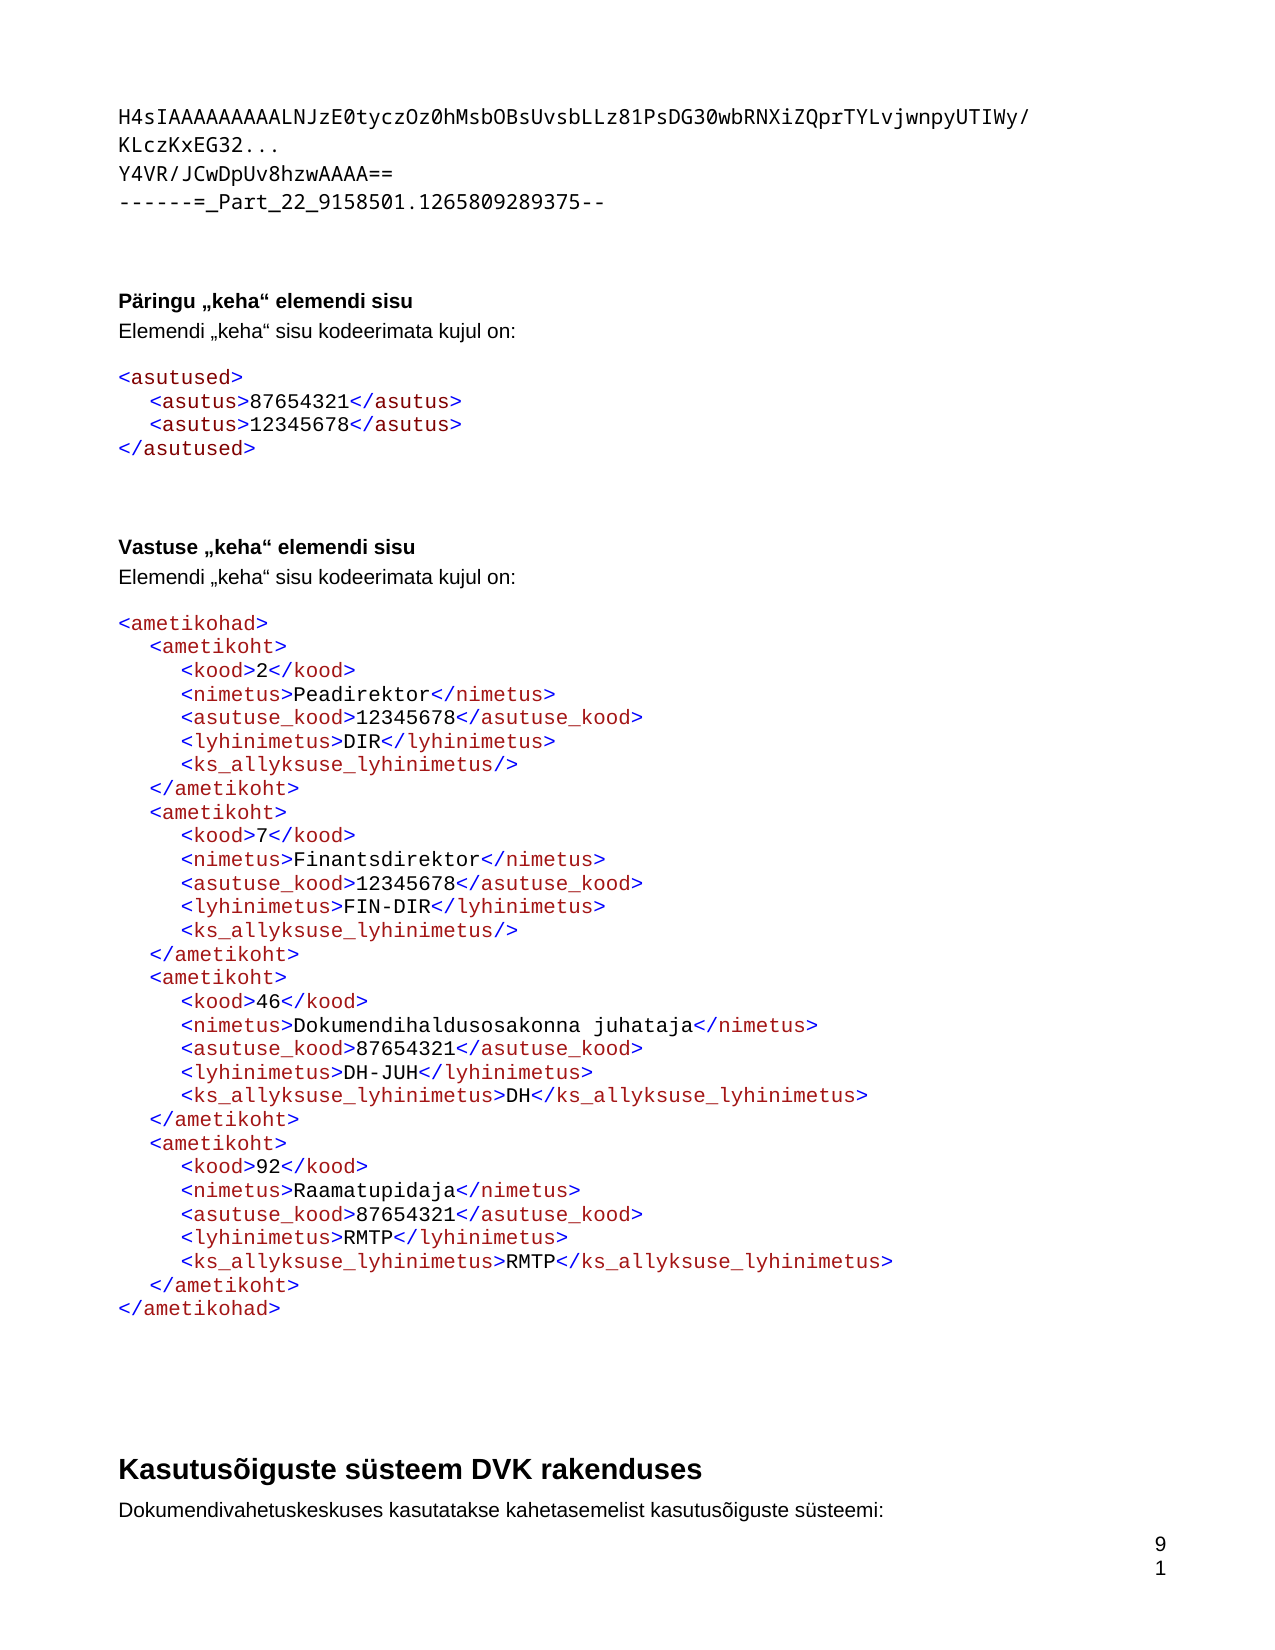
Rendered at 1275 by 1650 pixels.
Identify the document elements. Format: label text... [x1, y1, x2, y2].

text </ametikoht> [118, 1109, 1157, 1133]
text <ks_allyksuse_lyhinimetus>RMTP</ks_allyksuse_lyhinimetus> [118, 1251, 1157, 1275]
text Elemendi „keha“ sisu kodeerimata kujul on: [118, 565, 1157, 589]
text <ametikohad> [118, 613, 1157, 636]
text <asutused> [118, 367, 1157, 391]
text <kood>46</kood> [118, 991, 1157, 1014]
text <ks_allyksuse_lyhinimetus/> [118, 920, 1157, 944]
text <kood>92</kood> [118, 1156, 1157, 1180]
text </ametikoht> [118, 944, 1157, 967]
text H4sIAAAAAAAAALNJzE0tyczOz0hMsbOBsUvsbLLz81PsDG30wbRNXiZQprTYLvjwnpyUTIWy/KLczKxEG32... [118, 102, 1157, 159]
text </asutused> [118, 438, 1157, 462]
text <lyhinimetus>DH-JUH</lyhinimetus> [118, 1062, 1157, 1086]
text <asutuse_kood>12345678</asutuse_kood> [118, 707, 1157, 731]
subtitle Kasutusõiguste süsteem DVK rakenduses [118, 1452, 1157, 1485]
text <lyhinimetus>FIN-DIR</lyhinimetus> [118, 896, 1157, 920]
text <lyhinimetus>RMTP</lyhinimetus> [118, 1227, 1157, 1251]
text <lyhinimetus>DIR</lyhinimetus> [118, 731, 1157, 754]
text <asutus>87654321</asutus> [118, 391, 1157, 414]
text Elemendi „keha“ sisu kodeerimata kujul on: [118, 319, 1157, 343]
subtitle Vastuse „keha“ elemendi sisu [118, 534, 1157, 558]
text <asutuse_kood>87654321</asutuse_kood> [118, 1038, 1157, 1062]
text Y4VR/JCwDpUv8hzwAAAA== [118, 159, 1157, 187]
text </ametikoht> [118, 778, 1157, 802]
text <ametikoht> [118, 802, 1157, 825]
text <kood>7</kood> [118, 825, 1157, 849]
text <ametikoht> [118, 636, 1157, 660]
text ------=_Part_22_9158501.1265809289375-- [118, 187, 1157, 216]
text <nimetus>Raamatupidaja</nimetus> [118, 1180, 1157, 1204]
subtitle Päringu „keha“ elemendi sisu [118, 289, 1157, 313]
text <kood>2</kood> [118, 660, 1157, 683]
text </ametikoht> [118, 1275, 1157, 1298]
text <nimetus>Finantsdirektor</nimetus> [118, 849, 1157, 873]
text <ametikoht> [118, 967, 1157, 991]
text <nimetus>Dokumendihaldusosakonna juhataja</nimetus> [118, 1014, 1157, 1038]
text <asutus>12345678</asutus> [118, 414, 1157, 438]
text <ks_allyksuse_lyhinimetus>DH</ks_allyksuse_lyhinimetus> [118, 1086, 1157, 1109]
text <ks_allyksuse_lyhinimetus/> [118, 754, 1157, 778]
text <asutuse_kood>87654321</asutuse_kood> [118, 1204, 1157, 1227]
text <nimetus>Peadirektor</nimetus> [118, 683, 1157, 707]
text <asutuse_kood>12345678</asutuse_kood> [118, 873, 1157, 896]
text Dokumendivahetuskeskuses kasutatakse kahetasemelist kasutusõiguste süsteemi: [118, 1498, 1157, 1522]
text </ametikohad> [118, 1298, 1157, 1322]
text <ametikoht> [118, 1133, 1157, 1156]
